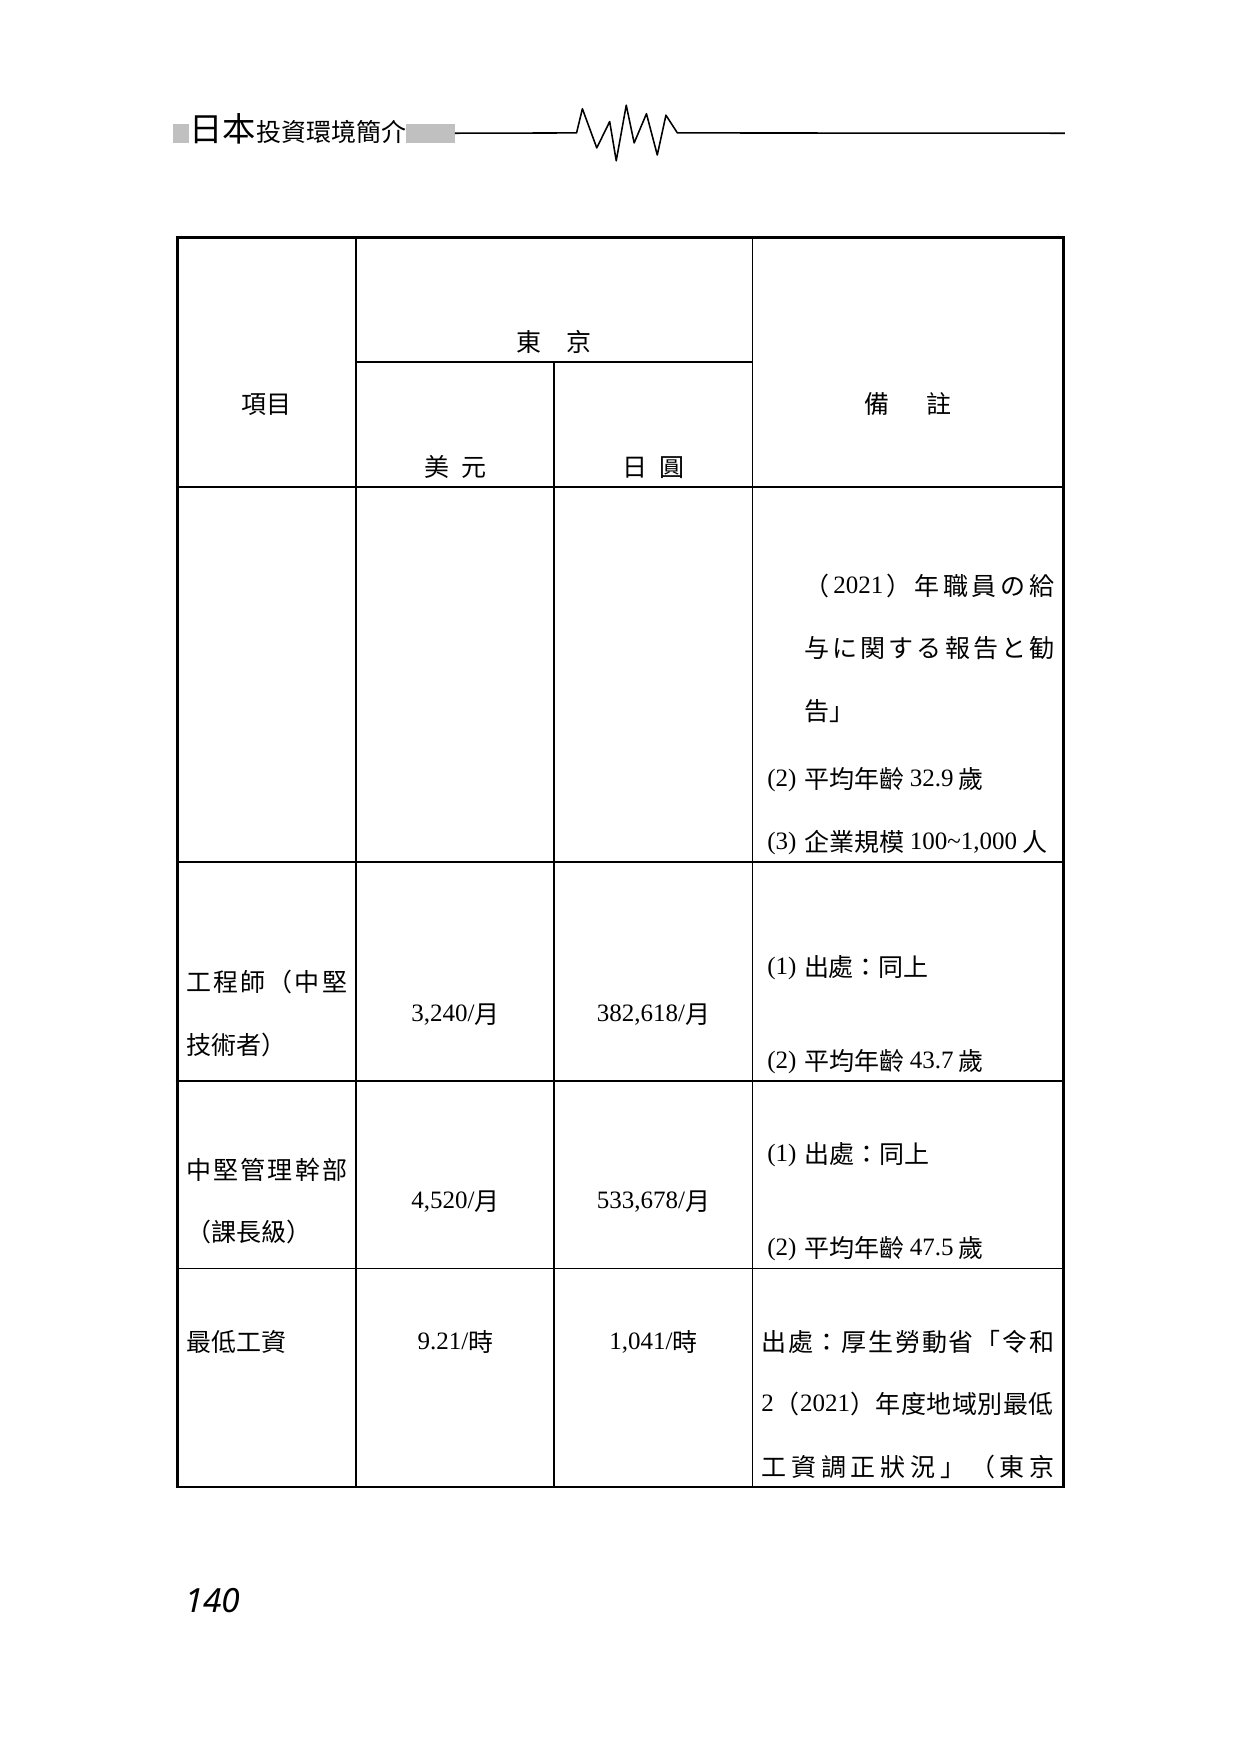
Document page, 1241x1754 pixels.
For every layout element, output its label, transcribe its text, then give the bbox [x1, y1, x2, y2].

table_cell 533,678/月 [555, 1082, 752, 1267]
table_cell 中堅管理幹部（課長級） [179, 1082, 355, 1267]
table_cell [357, 488, 553, 861]
table_cell [555, 488, 752, 861]
table_header 備 註 [753, 239, 1062, 486]
table_cell 382,618/月 [555, 863, 752, 1080]
table_cell 4,520/月 [357, 1082, 553, 1267]
table_cell （2021）年職員の給与に関する報告と勧告」 平均年齡32.9歲 企業規模100~1,000人 [753, 488, 1062, 861]
table_cell [179, 488, 355, 861]
table_cell 工程師（中堅技術者） [179, 863, 355, 1080]
table_cell 出處：同上 平均年齡47.5歲 [753, 1082, 1062, 1267]
table_cell 3,240/月 [357, 863, 553, 1080]
table_header 東 京 [357, 239, 752, 361]
table_cell 出處：同上 平均年齡43.7歲 [753, 863, 1062, 1080]
table_cell 美 元 [357, 363, 553, 486]
table_cell 日 圓 [555, 363, 752, 486]
table_cell 9.21/時 [357, 1269, 553, 1486]
table_cell 1,041/時 [555, 1269, 752, 1486]
table_cell 出處：厚生勞動省「令和2（2021）年度地域別最低工資調正狀況」（東京 [753, 1269, 1062, 1486]
table_cell 最低工資 [179, 1269, 355, 1486]
table_header 項目 [179, 239, 355, 486]
